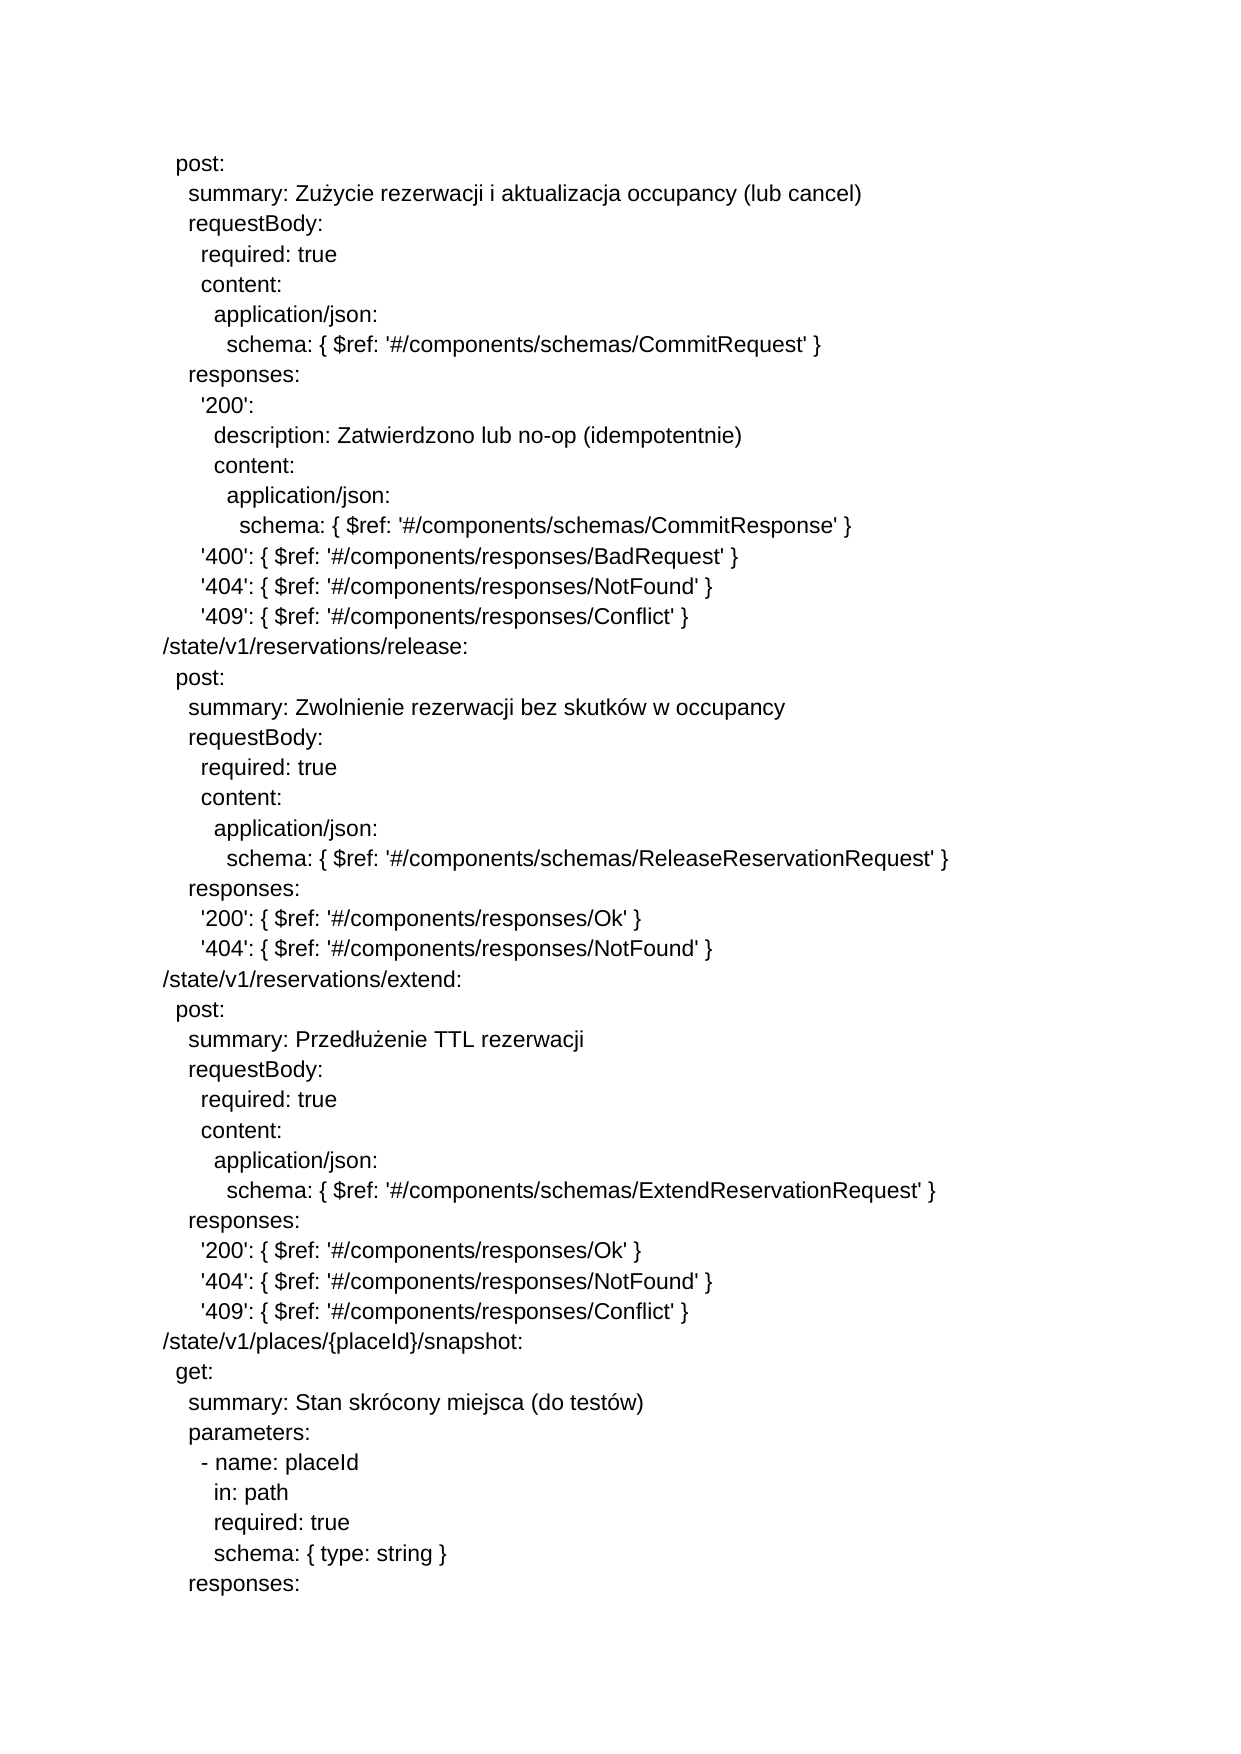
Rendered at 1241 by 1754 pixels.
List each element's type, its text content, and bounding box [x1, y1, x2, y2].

text parameters: [150, 1419, 1090, 1445]
text '200': { $ref: '#/components/responses/Ok' } [150, 905, 1090, 932]
text schema: { $ref: '#/components/schemas/CommitResponse' } [150, 512, 1090, 539]
text '400': { $ref: '#/components/responses/BadRequest' } [150, 543, 1090, 569]
text responses: [150, 875, 1090, 901]
text post: [150, 150, 1090, 176]
text required: true [150, 1509, 1090, 1536]
text requestBody: [150, 1056, 1090, 1083]
text schema: { $ref: '#/components/schemas/ExtendReservationRequest' } [150, 1177, 1090, 1203]
text '404': { $ref: '#/components/responses/NotFound' } [150, 935, 1090, 962]
text content: [150, 1117, 1090, 1143]
text required: true [150, 754, 1090, 781]
text '200': [150, 392, 1090, 418]
text responses: [150, 361, 1090, 388]
text '409': { $ref: '#/components/responses/Conflict' } [150, 603, 1090, 629]
text '404': { $ref: '#/components/responses/NotFound' } [150, 573, 1090, 599]
text - name: placeId [150, 1449, 1090, 1475]
text summary: Przedłużenie TTL rezerwacji [150, 1026, 1090, 1052]
text responses: [150, 1570, 1090, 1596]
text content: [150, 452, 1090, 478]
text /state/v1/reservations/release: [150, 633, 1090, 660]
text schema: { $ref: '#/components/schemas/ReleaseReservationRequest' } [150, 845, 1090, 871]
text requestBody: [150, 210, 1090, 237]
text post: [150, 663, 1090, 690]
text in: path [150, 1479, 1090, 1506]
text schema: { type: string } [150, 1539, 1090, 1566]
text '409': { $ref: '#/components/responses/Conflict' } [150, 1298, 1090, 1324]
text application/json: [150, 301, 1090, 327]
text required: true [150, 1086, 1090, 1113]
text '404': { $ref: '#/components/responses/NotFound' } [150, 1268, 1090, 1294]
text content: [150, 784, 1090, 811]
text description: Zatwierdzono lub no-op (idempotentnie) [150, 422, 1090, 448]
text requestBody: [150, 724, 1090, 750]
text /state/v1/reservations/extend: [150, 966, 1090, 992]
text summary: Stan skrócony miejsca (do testów) [150, 1388, 1090, 1415]
text required: true [150, 241, 1090, 267]
text get: [150, 1358, 1090, 1385]
text schema: { $ref: '#/components/schemas/CommitRequest' } [150, 331, 1090, 358]
text application/json: [150, 814, 1090, 841]
text /state/v1/places/{placeId}/snapshot: [150, 1328, 1090, 1354]
text content: [150, 271, 1090, 297]
text application/json: [150, 482, 1090, 509]
text post: [150, 996, 1090, 1022]
text summary: Zwolnienie rezerwacji bez skutków w occupancy [150, 694, 1090, 720]
text '200': { $ref: '#/components/responses/Ok' } [150, 1237, 1090, 1264]
text application/json: [150, 1147, 1090, 1173]
text summary: Zużycie rezerwacji i aktualizacja occupancy (lub cancel) [150, 180, 1090, 207]
text responses: [150, 1207, 1090, 1234]
